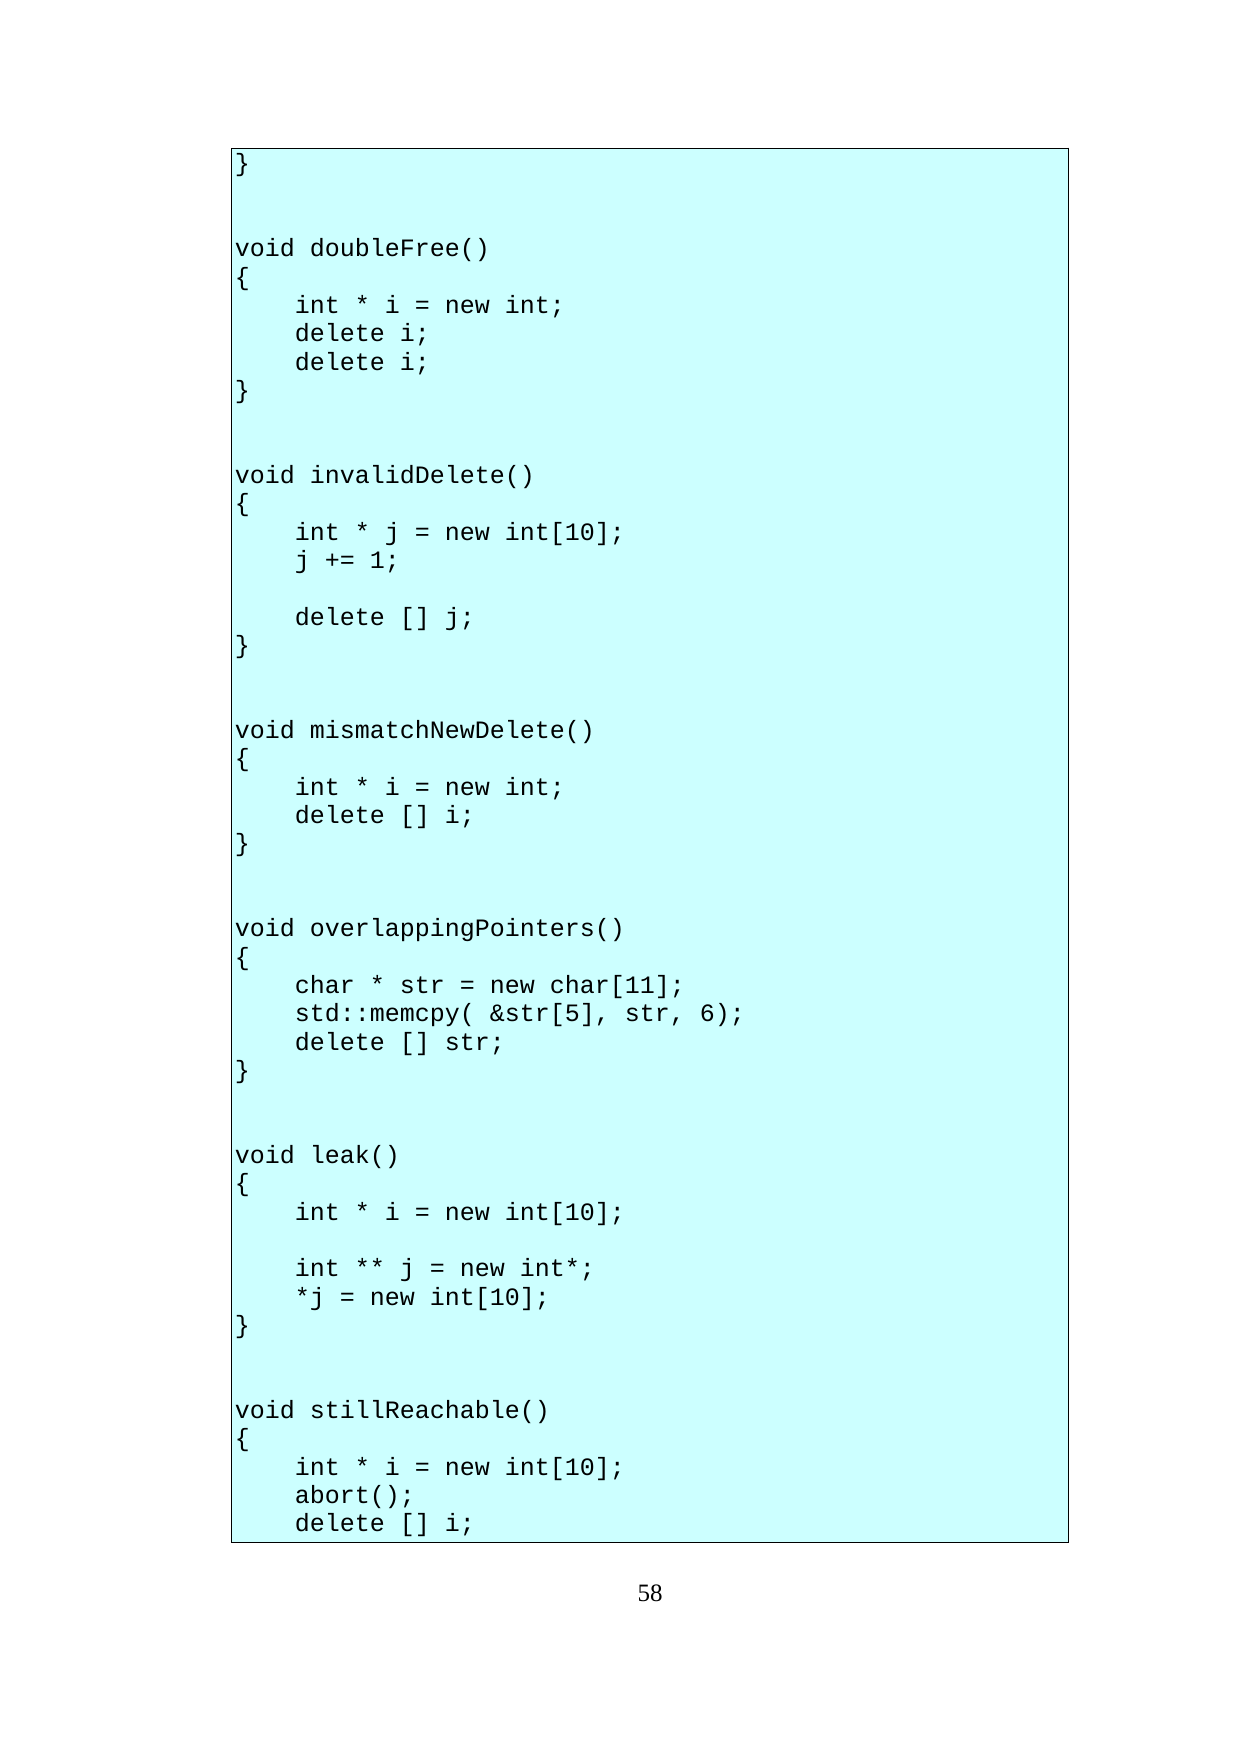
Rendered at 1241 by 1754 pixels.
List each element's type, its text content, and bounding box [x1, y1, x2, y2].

text } void doubleFree() { int * i = new int; delete i; delete i; } void invalidDelete() { int * j = new int[10]; j += 1; delete [] j; } void mismatchNewDelete() { int * i = new int; delete [] i; } void overlappingPointers() { char * str = new char[11]; std::memcpy( &str[5], str, 6); delete [] str; } void leak() { int * i = new int[10]; int ** j = new int*; *j = new int[10]; } void stillReachable() { int * i = new int[10]; abort(); delete [] i; [232, 149, 1068, 1542]
